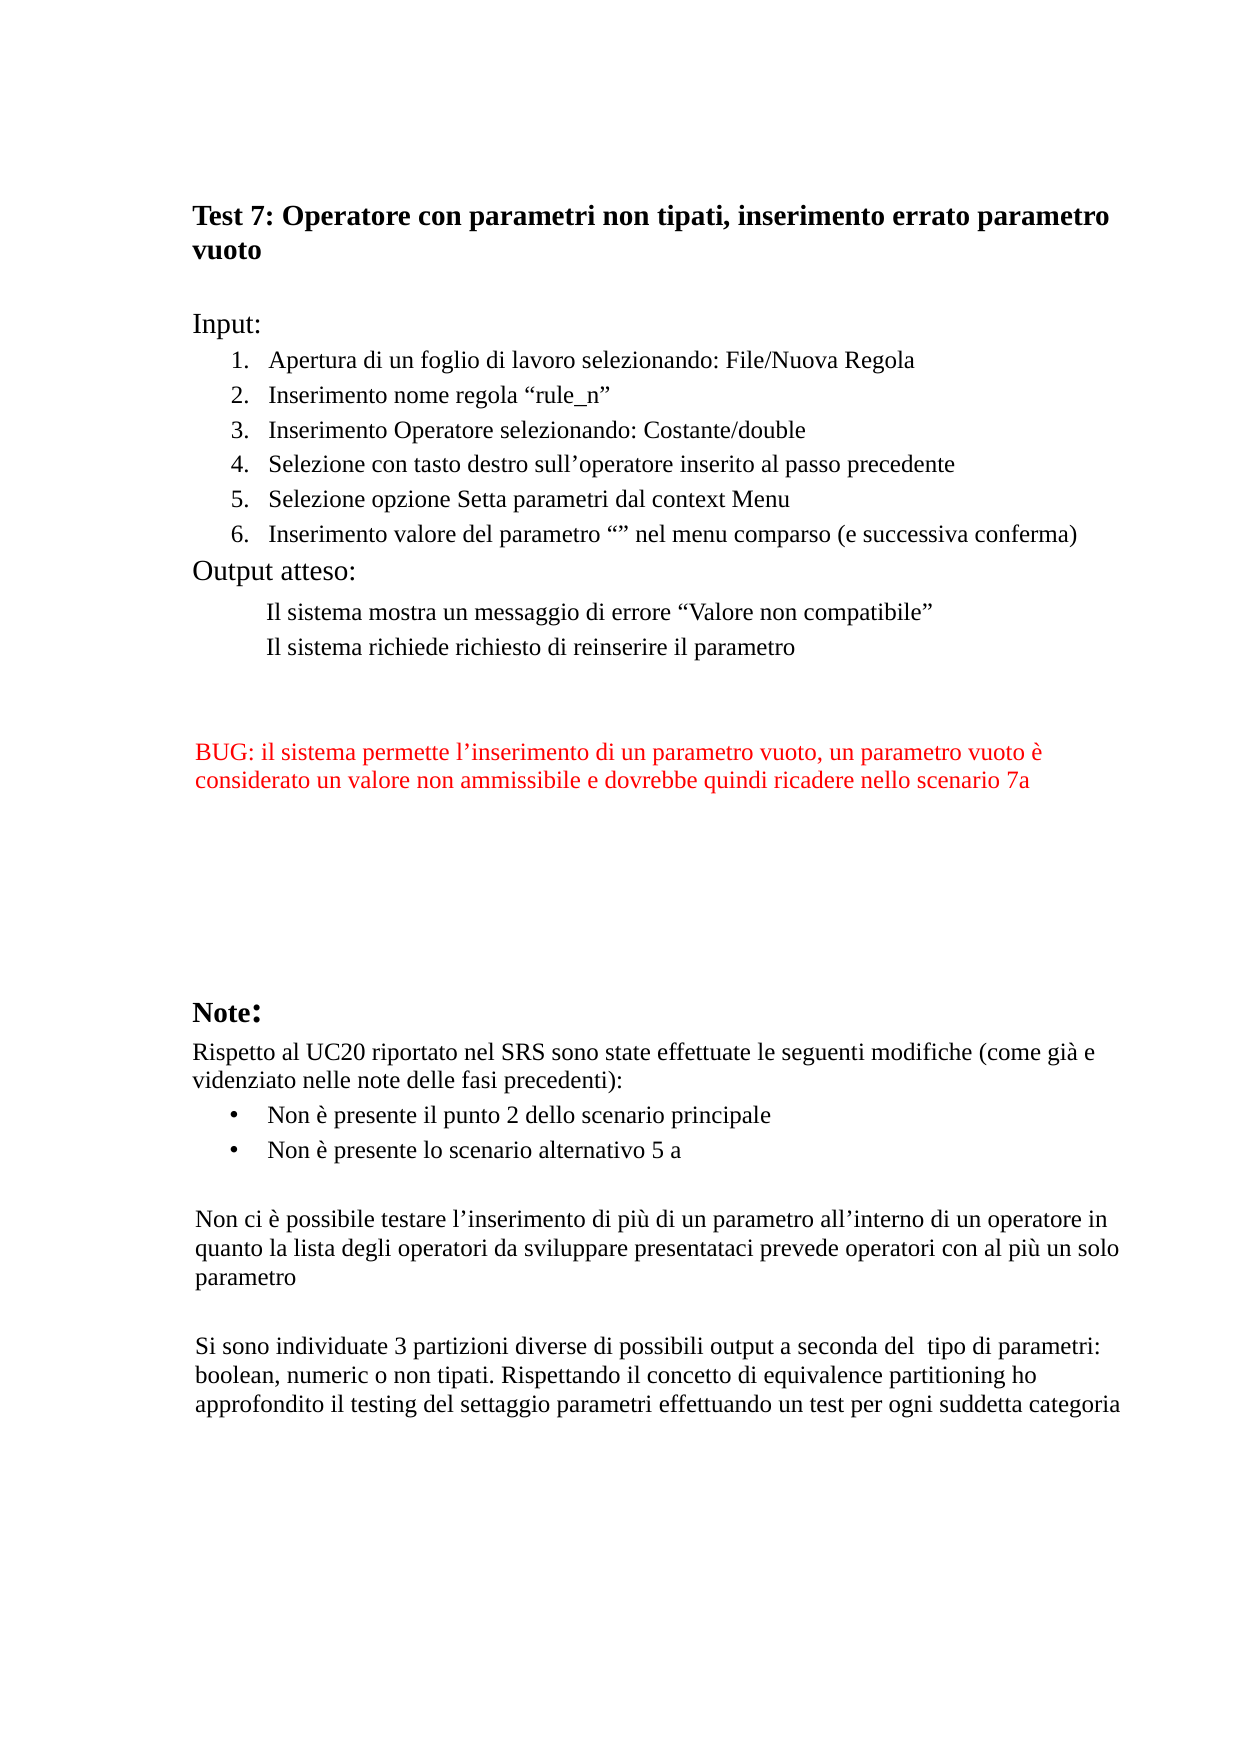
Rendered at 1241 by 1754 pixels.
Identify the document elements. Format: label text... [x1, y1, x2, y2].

list Non è presente lo scenario alternativo 5 a [229, 1135, 1122, 1164]
list Inserimento nome regola “rule_n” [231, 380, 1122, 409]
list Selezione con tasto destro sull’operatore inserito al passo precedente [231, 449, 1122, 478]
text Rispetto al UC20 riportato nel SRS sono state effettuate le seguenti modifiche (come già e videnziato nelle note delle fasi precedenti): [118, 1037, 1122, 1094]
list Non ci è possibile testare l’inserimento di più di un parametro all’interno di un operatore in quanto la lista degli operatori da sviluppare presentataci prevede operatori con al più un solo parametro [195, 1204, 1122, 1291]
text Output atteso: [192, 553, 1122, 587]
list Selezione opzione Setta parametri dal context Menu [231, 484, 1122, 513]
list Inserimento Operatore selezionando: Costante/double [231, 415, 1122, 443]
text BUG: il sistema permette l’inserimento di un parametro vuoto, un parametro vuoto è considerato un valore non ammissibile e dovrebbe quindi ricadere nello scenario 7a [195, 737, 1122, 794]
text Input: [192, 306, 1122, 339]
list Apertura di un foglio di lavoro selezionando: File/Nuova Regola [231, 345, 1122, 374]
text Il sistema richiede richiesto di reinserire il parametro [192, 632, 1122, 661]
text Si sono individuate 3 partizioni diverse di possibili output a seconda del tipo di parametri: boolean, numeric o non tipati. Rispettando il concetto di equivalence partitioning ho approfondito il testing del settaggio parametri effettuando un test per ogni suddetta categoria [195, 1331, 1122, 1417]
list Inserimento valore del parametro “” nel menu comparso (e successiva conferma) [231, 519, 1122, 548]
text Note: [118, 988, 1122, 1031]
text Il sistema mostra un messaggio di errore “Valore non compatibile” [192, 593, 1122, 627]
text Test 7: Operatore con parametri non tipati, inserimento errato parametro vuoto [118, 198, 1122, 265]
list Non è presente il punto 2 dello scenario principale [229, 1100, 1122, 1129]
